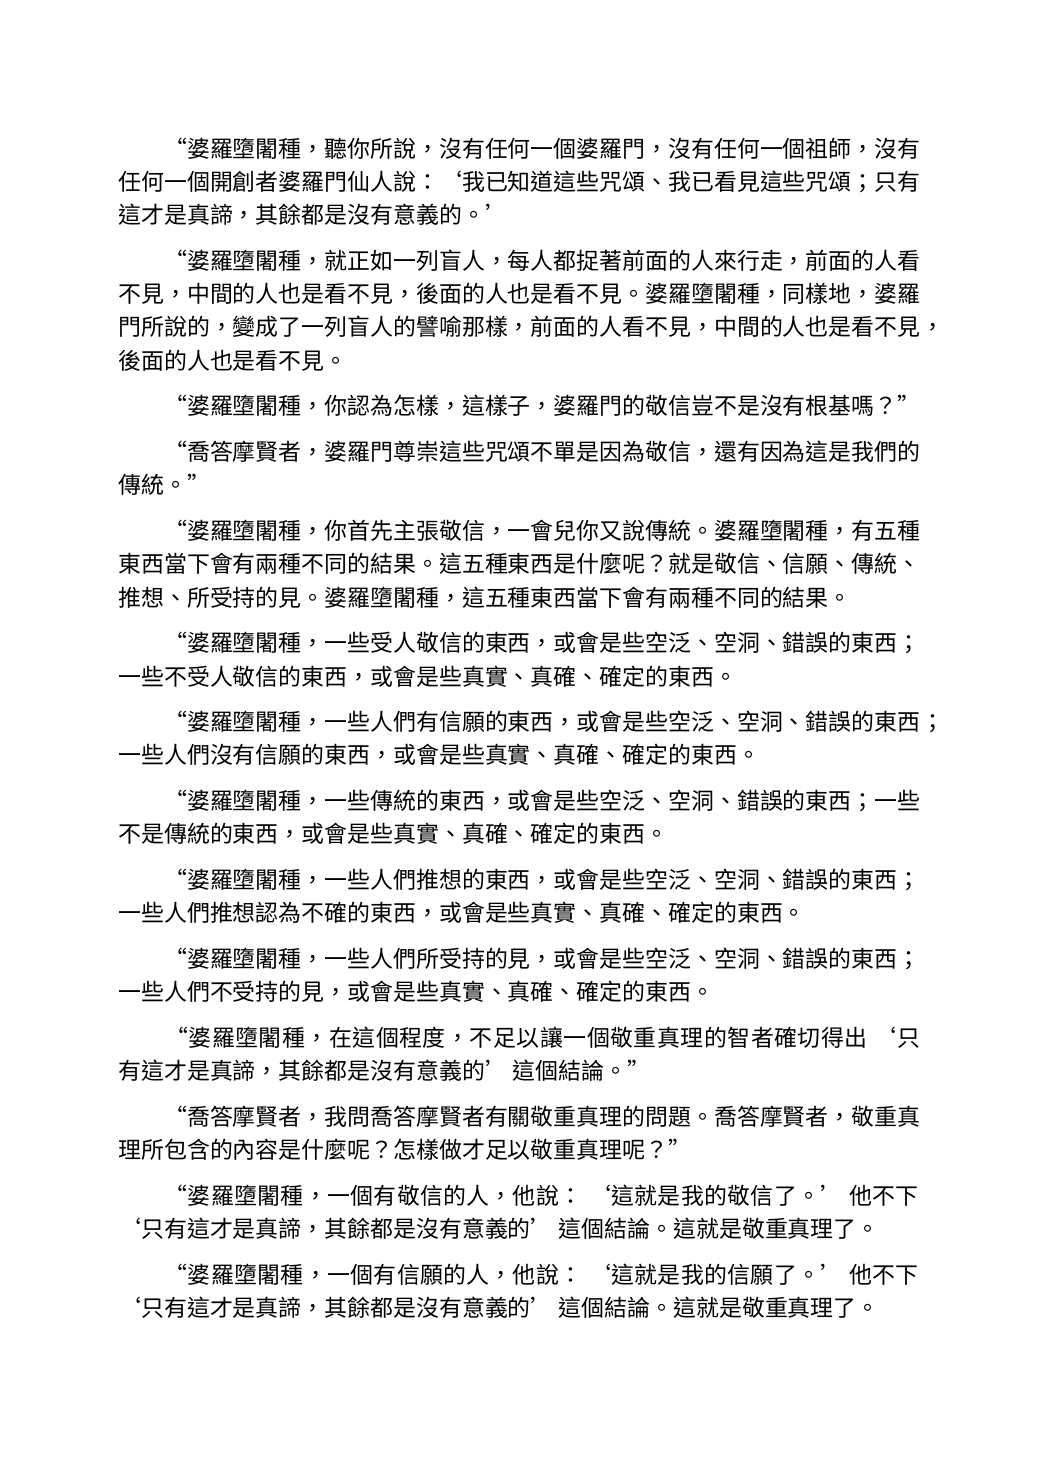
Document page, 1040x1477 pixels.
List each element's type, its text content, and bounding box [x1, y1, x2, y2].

text “婆羅墮闍種，在這個程度，不足以讓一個敬重真理的智者確切得出 ‘只有這才是真諦，其餘都是沒有意義的’ 這個結論。” [118, 1020, 921, 1086]
text “喬答摩賢者，婆羅門尊崇這些咒頌不單是因為敬信，還有因為這是我們的傳統。” [118, 434, 921, 500]
text “婆羅墮闍種，一個有信願的人，他說： ‘這就是我的信願了。’ 他不下 ‘只有這才是真諦，其餘都是沒有意義的’ 這個結論。這就是敬重真理了。 [118, 1257, 921, 1323]
text “婆羅墮闍種，一些人們有信願的東西，或會是些空泛、空洞、錯誤的東西；一些人們沒有信願的東西，或會是些真實、真確、確定的東西。 [118, 704, 921, 771]
text “婆羅墮闍種，一些人們所受持的見，或會是些空泛、空洞、錯誤的東西；一些人們不受持的見，或會是些真實、真確、確定的東西。 [118, 941, 921, 1007]
text “婆羅墮闍種，一些受人敬信的東西，或會是些空泛、空洞、錯誤的東西；一些不受人敬信的東西，或會是些真實、真確、確定的東西。 [118, 625, 921, 692]
text “婆羅墮闍種，聽你所說，沒有任何一個婆羅門，沒有任何一個祖師，沒有任何一個開創者婆羅門仙人說：‘我已知道這些咒頌、我已看見這些咒頌；只有這才是真諦，其餘都是沒有意義的。’ [118, 131, 921, 230]
text “婆羅墮闍種，一些傳統的東西，或會是些空泛、空洞、錯誤的東西；一些不是傳統的東西，或會是些真實、真確、確定的東西。 [118, 783, 921, 849]
text “婆羅墮闍種，你認為怎樣，這樣子，婆羅門的敬信豈不是沒有根基嗎？” [118, 388, 921, 421]
text “婆羅墮闍種，一個有敬信的人，他說： ‘這就是我的敬信了。’ 他不下 ‘只有這才是真諦，其餘都是沒有意義的’ 這個結論。這就是敬重真理了。 [118, 1178, 921, 1244]
text “婆羅墮闍種，你首先主張敬信，一會兒你又說傳統。婆羅墮闍種，有五種東西當下會有兩種不同的結果。這五種東西是什麼呢？就是敬信、信願、傳統、推想、所受持的見。婆羅墮闍種，這五種東西當下會有兩種不同的結果。 [118, 513, 921, 613]
text “婆羅墮闍種，就正如一列盲人，每人都捉著前面的人來行走，前面的人看不見，中間的人也是看不見，後面的人也是看不見。婆羅墮闍種，同樣地，婆羅門所說的，變成了一列盲人的譬喻那樣，前面的人看不見，中間的人也是看不見，後面的人也是看不見。 [118, 243, 921, 376]
text “婆羅墮闍種，一些人們推想的東西，或會是些空泛、空洞、錯誤的東西；一些人們推想認為不確的東西，或會是些真實、真確、確定的東西。 [118, 862, 921, 928]
text “喬答摩賢者，我問喬答摩賢者有關敬重真理的問題。喬答摩賢者，敬重真理所包含的內容是什麼呢？怎樣做才足以敬重真理呢？” [118, 1099, 921, 1165]
